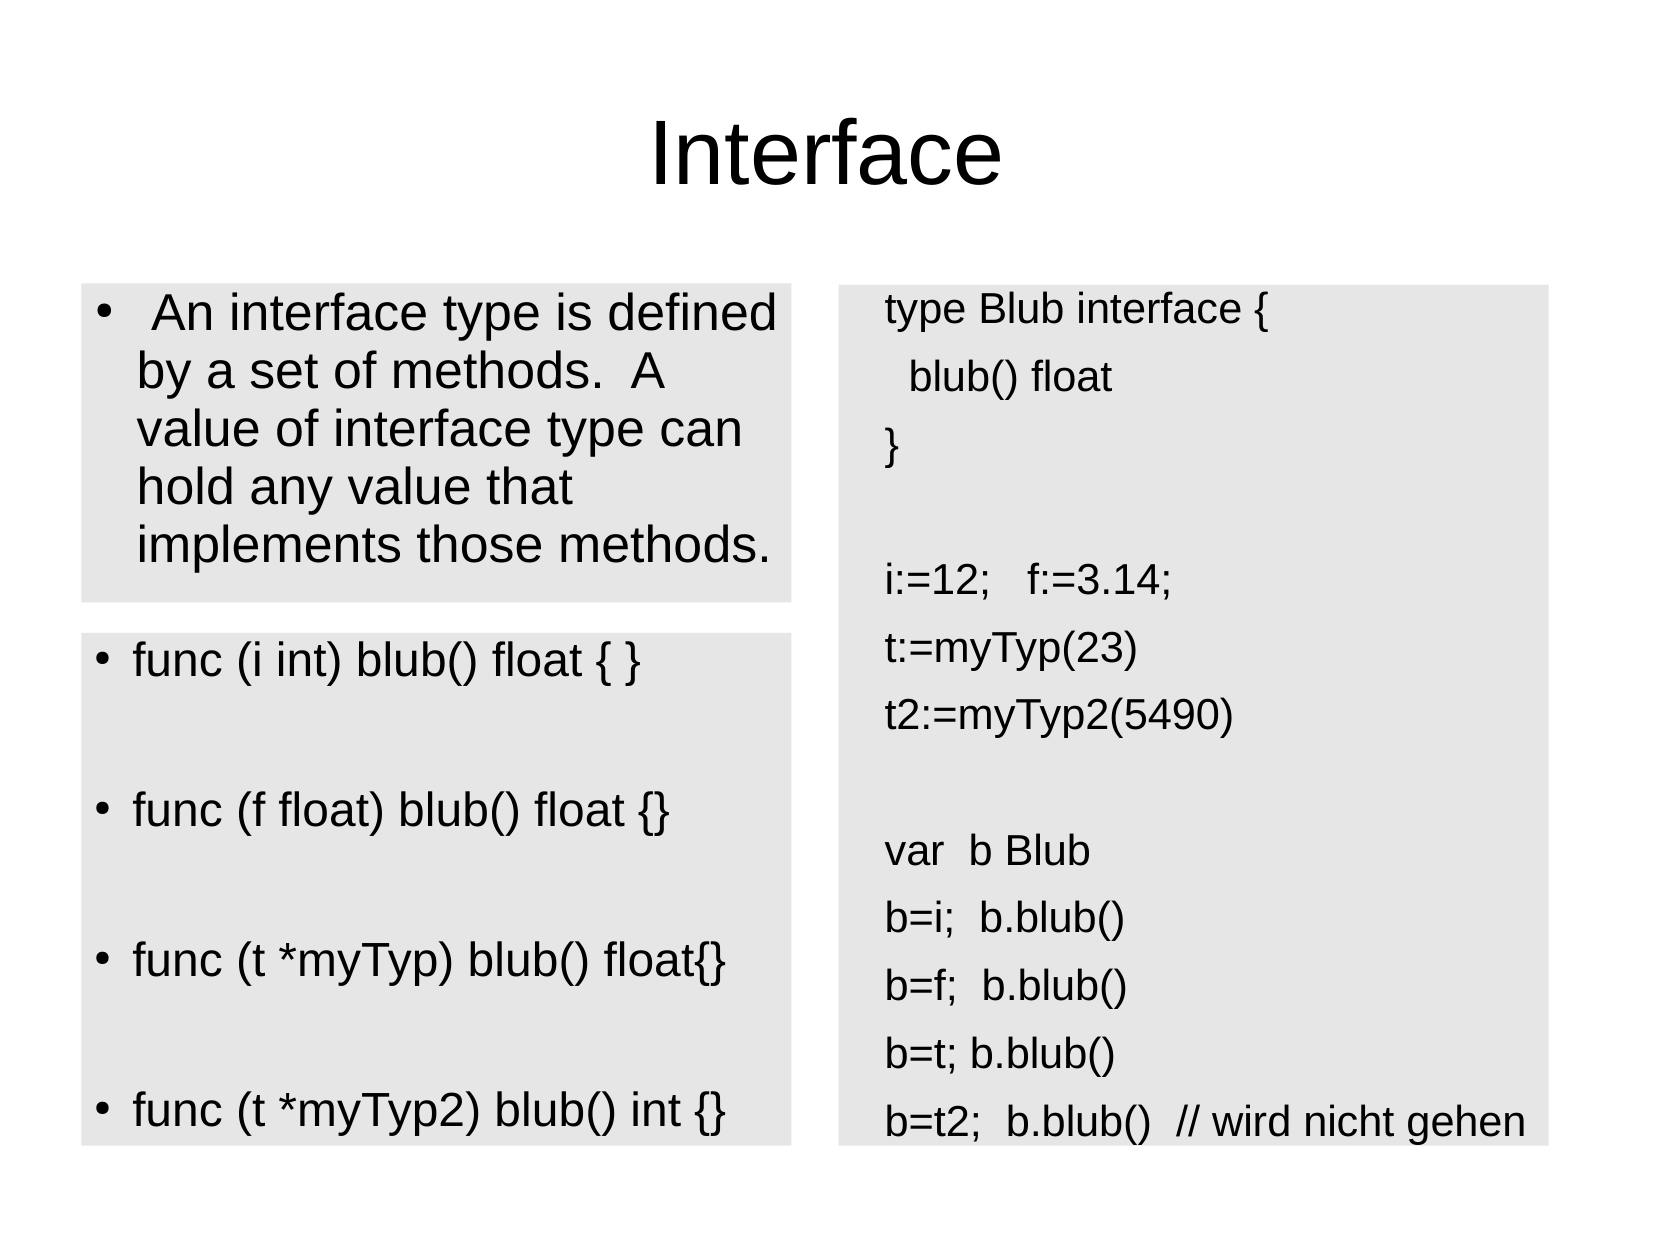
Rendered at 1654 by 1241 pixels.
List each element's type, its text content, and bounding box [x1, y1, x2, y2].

list An interface type is defined by a set of methods. A value of interface type can hold any value that implements those methods. [81, 283, 792, 603]
list type Blub interface { blub() float } i:=12; f:=3.14; t:=myTyp(23) t2:=myTyp2(5490) var b Blub b=i; b.blub() b=f; b.blub() b=t; b.blub() b=t2; b.blub() // wird nicht gehen [838, 284, 1549, 1146]
list func (i int) blub() float { } func (f float) blub() float {} func (t *myTyp) blub() float{} func (t *myTyp2) blub() int {} [81, 632, 792, 1146]
title Interface [82, 49, 1571, 257]
